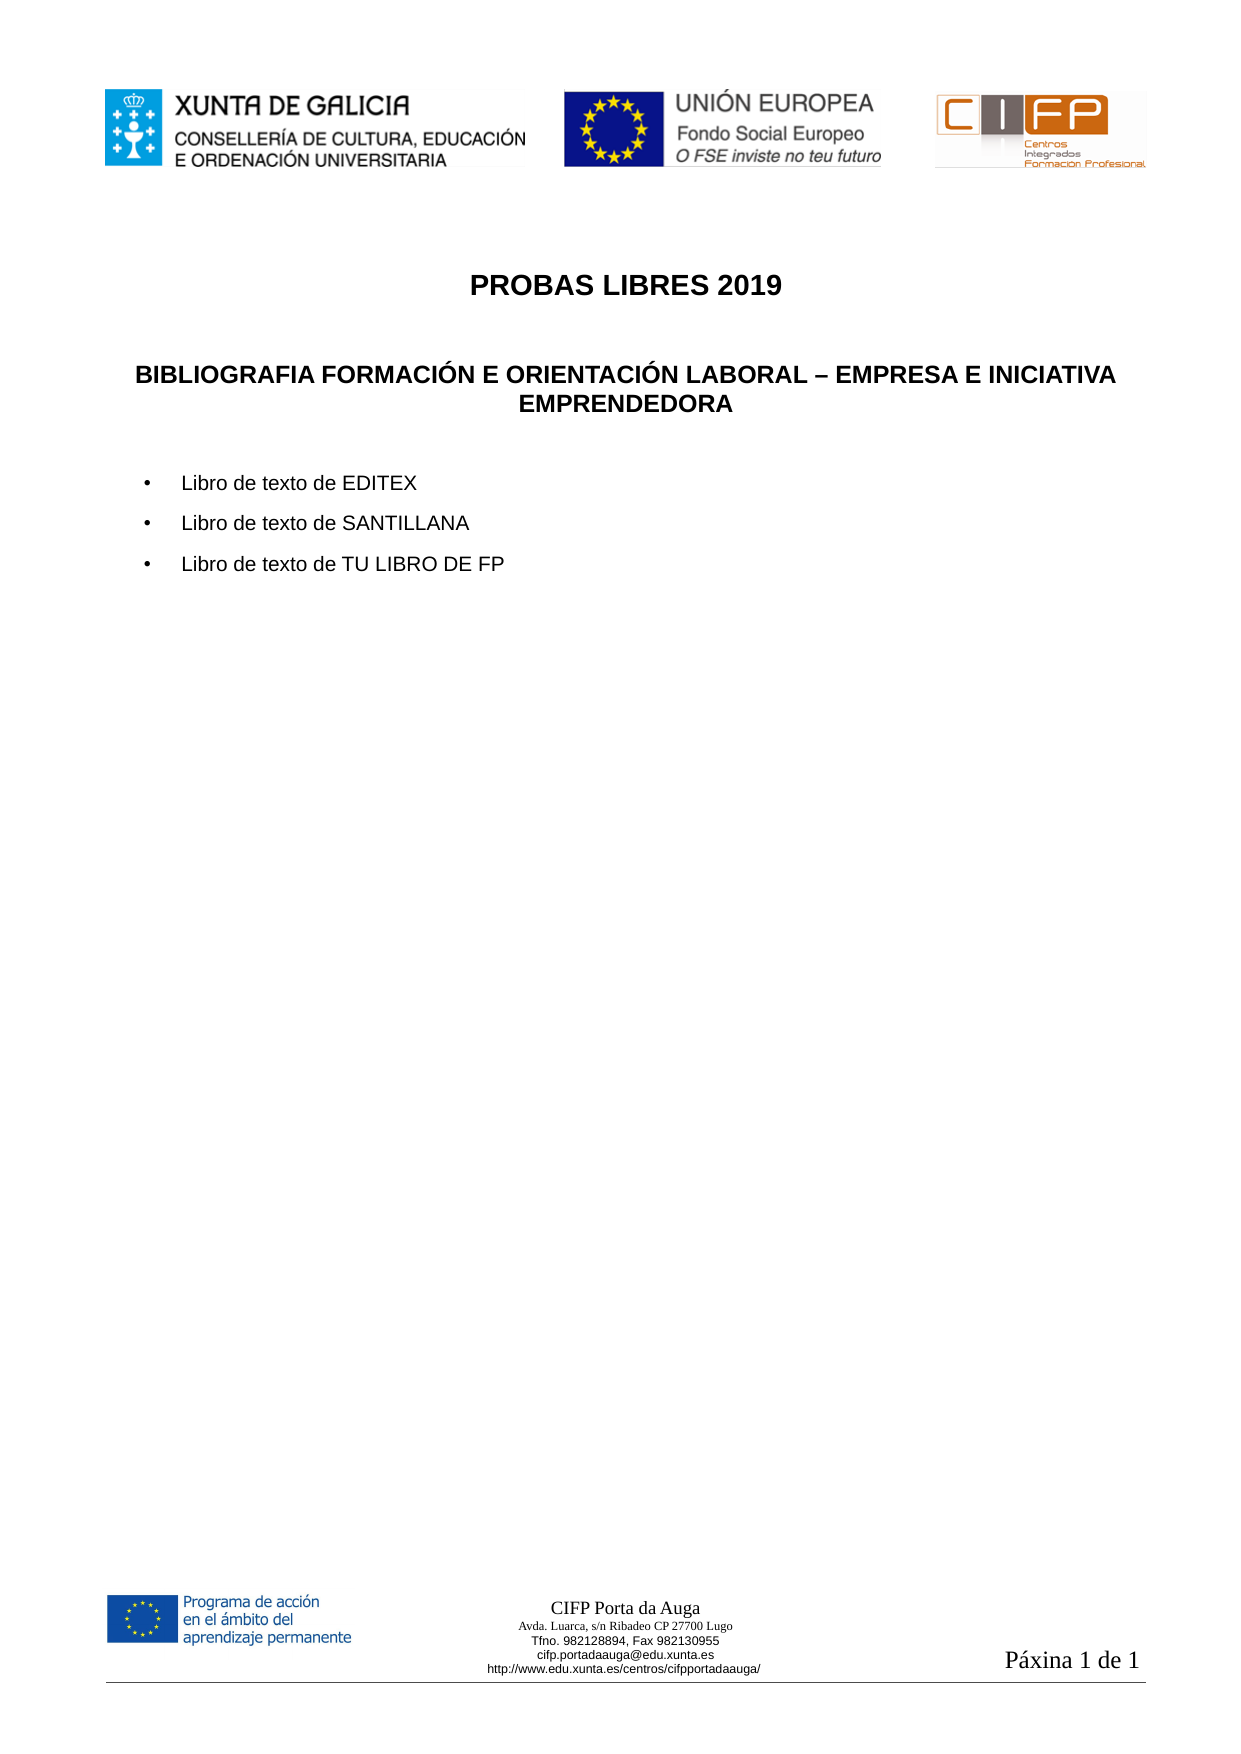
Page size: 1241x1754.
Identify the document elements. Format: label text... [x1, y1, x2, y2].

picture [114, 127, 121, 135]
picture [146, 110, 154, 119]
picture [146, 127, 154, 135]
text BIBLIOGRAFIA FORMACIÓN E ORIENTACIÓN LABORAL – EMPRESA E INICIATIVA EMPRENDEDORA [106, 360, 1146, 417]
picture [934, 90, 1147, 168]
picture [147, 144, 154, 152]
picture [130, 110, 138, 119]
list Libro de texto de EDITEX [144, 471, 1146, 495]
text PROBAS LIBRES 2019 [106, 268, 1146, 301]
picture [563, 88, 882, 168]
picture [104, 88, 526, 168]
picture [114, 110, 121, 119]
picture [114, 144, 121, 152]
list Libro de texto de TU LIBRO DE FP [144, 551, 1146, 575]
picture [125, 122, 143, 158]
picture [102, 1588, 356, 1660]
list Libro de texto de SANTILLANA [144, 511, 1146, 535]
